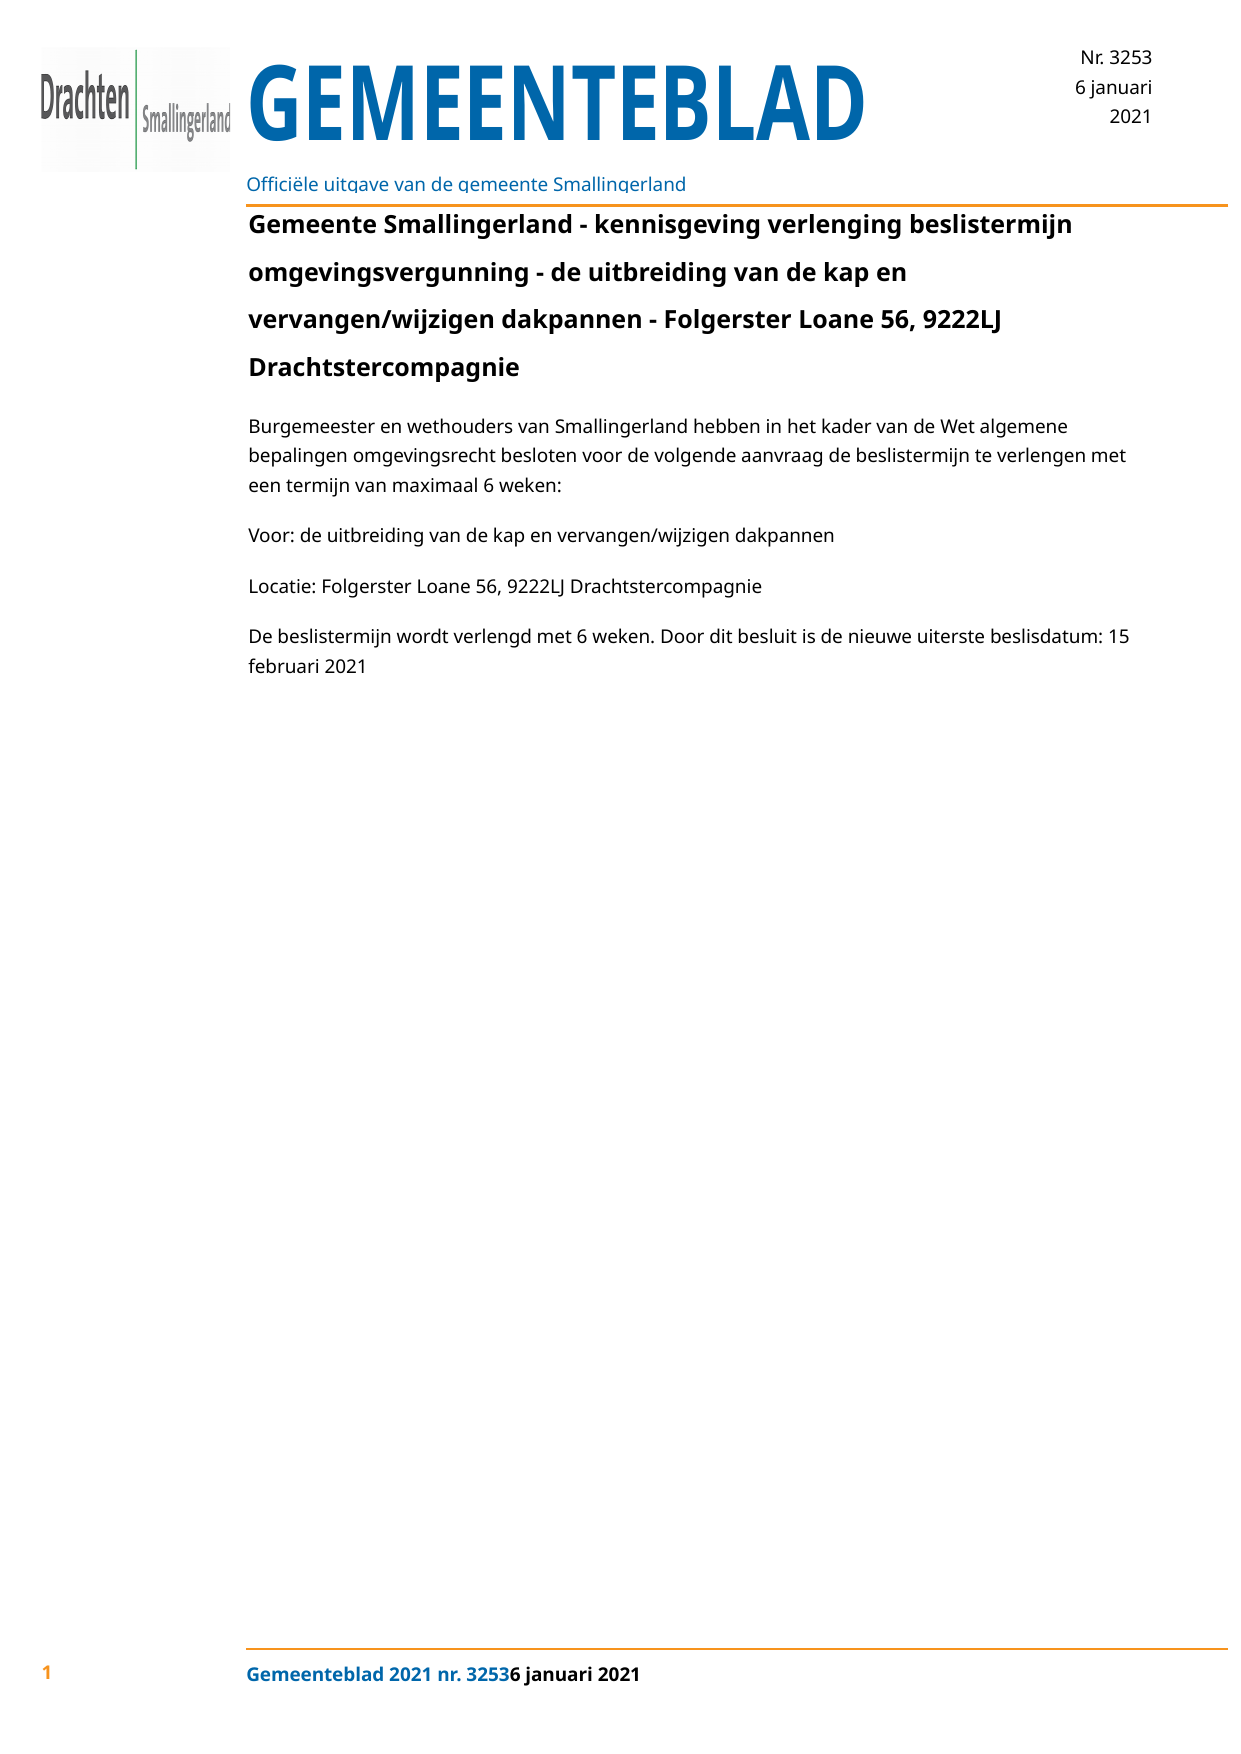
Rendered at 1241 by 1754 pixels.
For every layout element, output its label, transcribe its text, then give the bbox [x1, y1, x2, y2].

text De beslistermijn wordt verlengd met 6 weken. Door dit besluit is de nieuwe uiterste beslisdatum: 15 februari 2021 [248, 623, 1152, 679]
text Burgemeester en wethouders van Smallingerland hebben in het kader van de Wet algemene bepalingen omgevingsrecht besloten voor de volgende aanvraag de beslistermijn te verlengen met een termijn van maximaal 6 weken: [248, 413, 1152, 498]
text Voor: de uitbreiding van de kap en vervangen/wijzigen dakpannen [248, 523, 1152, 548]
text Gemeente Smallingerland - kennisgeving verlenging beslistermijn omgevingsvergunning - de uitbreiding van de kap en vervangen/wijzigen dakpannen - Folgerster Loane 56, 9222LJ Drachtstercompagnie [248, 207, 1152, 384]
text Locatie: Folgerster Loane 56, 9222LJ Drachtstercompagnie [248, 573, 1152, 599]
picture [41, 47, 231, 172]
